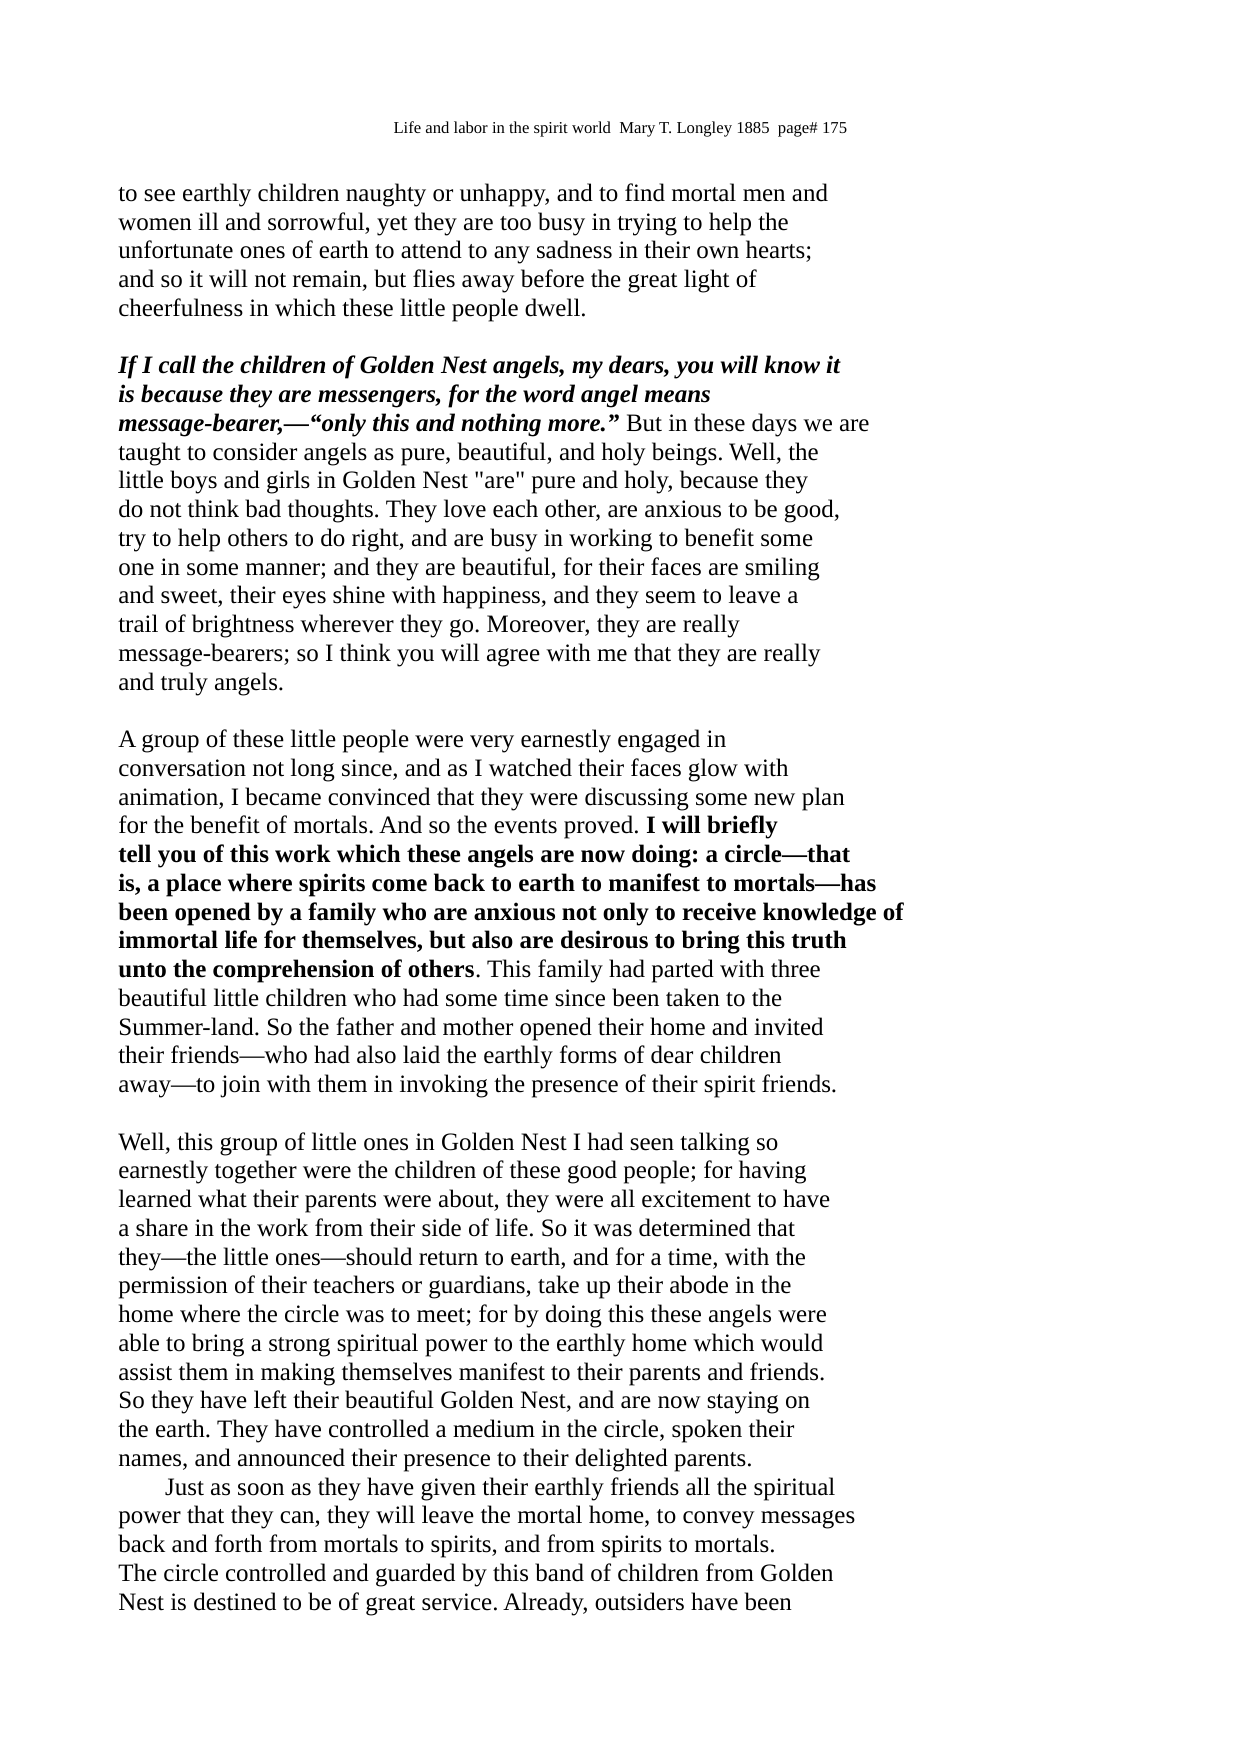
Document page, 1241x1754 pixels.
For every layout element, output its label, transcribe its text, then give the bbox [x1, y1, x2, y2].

text do not think bad thoughts. They love each other, are anxious to be good, [118, 494, 1122, 523]
text names, and announced their presence to their delighted parents. [118, 1443, 1122, 1472]
text they—the little ones—should return to earth, and for a time, with the [118, 1242, 1122, 1271]
text Nest is destined to be of great service. Already, outsiders have been [118, 1587, 1122, 1616]
text So they have left their beautiful Golden Nest, and are now staying on [118, 1386, 1122, 1414]
text home where the circle was to meet; for by doing this these angels were [118, 1299, 1122, 1328]
text taught to consider angels as pure, beautiful, and holy beings. Well, the [118, 437, 1122, 466]
text trail of brightness wherever they go. Moreover, they are really [118, 609, 1122, 638]
text is because they are messengers, for the word angel means [118, 379, 1122, 408]
text learned what their parents were about, they were all excitement to have [118, 1184, 1122, 1213]
text earnestly together were the children of these good people; for having [118, 1156, 1122, 1184]
text one in some manner; and they are beautiful, for their faces are smiling [118, 552, 1122, 581]
text to see earthly children naughty or unhappy, and to find mortal men and [118, 178, 1122, 207]
text power that they can, they will leave the mortal home, to convey messages [118, 1501, 1122, 1529]
text unfortunate ones of earth to attend to any sadness in their own hearts; [118, 236, 1122, 264]
text the earth. They have controlled a medium in the circle, spoken their [118, 1414, 1122, 1443]
text permission of their teachers or guardians, take up their abode in the [118, 1271, 1122, 1299]
text women ill and sorrowful, yet they are too busy in trying to help the [118, 207, 1122, 236]
text is, a place where spirits come back to earth to manifest to mortals—has [118, 868, 1122, 897]
text for the benefit of mortals. And so the events proved. I will briefly [118, 811, 1122, 839]
text Just as soon as they have given their earthly friends all the spiritual [118, 1472, 1122, 1501]
text cheerfulness in which these little people dwell. [118, 293, 1122, 322]
text away—to join with them in invoking the presence of their spirit friends. [118, 1069, 1122, 1098]
text try to help others to do right, and are busy in working to benefit some [118, 523, 1122, 552]
text immortal life for themselves, but also are desirous to bring this truth [118, 926, 1122, 954]
text animation, I became convinced that they were discussing some new plan [118, 782, 1122, 811]
text and truly angels. [118, 667, 1122, 696]
text assist them in making themselves manifest to their parents and friends. [118, 1357, 1122, 1386]
text message-bearers; so I think you will agree with me that they are really [118, 638, 1122, 667]
text back and forth from mortals to spirits, and from spirits to mortals. [118, 1529, 1122, 1558]
text a share in the work from their side of life. So it was determined that [118, 1213, 1122, 1242]
text and sweet, their eyes shine with happiness, and they seem to leave a [118, 581, 1122, 609]
text If I call the children of Golden Nest angels, my dears, you will know it [118, 351, 1122, 379]
text The circle controlled and guarded by this band of children from Golden [118, 1558, 1122, 1587]
text Summer-land. So the father and mother opened their home and invited [118, 1012, 1122, 1041]
text and so it will not remain, but flies away before the great light of [118, 264, 1122, 293]
text conversation not long since, and as I watched their faces glow with [118, 753, 1122, 782]
text Well, this group of little ones in Golden Nest I had seen talking so [118, 1127, 1122, 1156]
text little boys and girls in Golden Nest "are" pure and holy, because they [118, 466, 1122, 494]
text unto the comprehension of others. This family had parted with three [118, 954, 1122, 983]
text their friends—who had also laid the earthly forms of dear children [118, 1041, 1122, 1069]
text message-bearer,—“only this and nothing more.” But in these days we are [118, 408, 1122, 437]
text tell you of this work which these angels are now doing: a circle—that [118, 839, 1122, 868]
text been opened by a family who are anxious not only to receive knowledge of [118, 897, 1122, 926]
text A group of these little people were very earnestly engaged in [118, 724, 1122, 753]
text able to bring a strong spiritual power to the earthly home which would [118, 1328, 1122, 1357]
text beautiful little children who had some time since been taken to the [118, 983, 1122, 1012]
